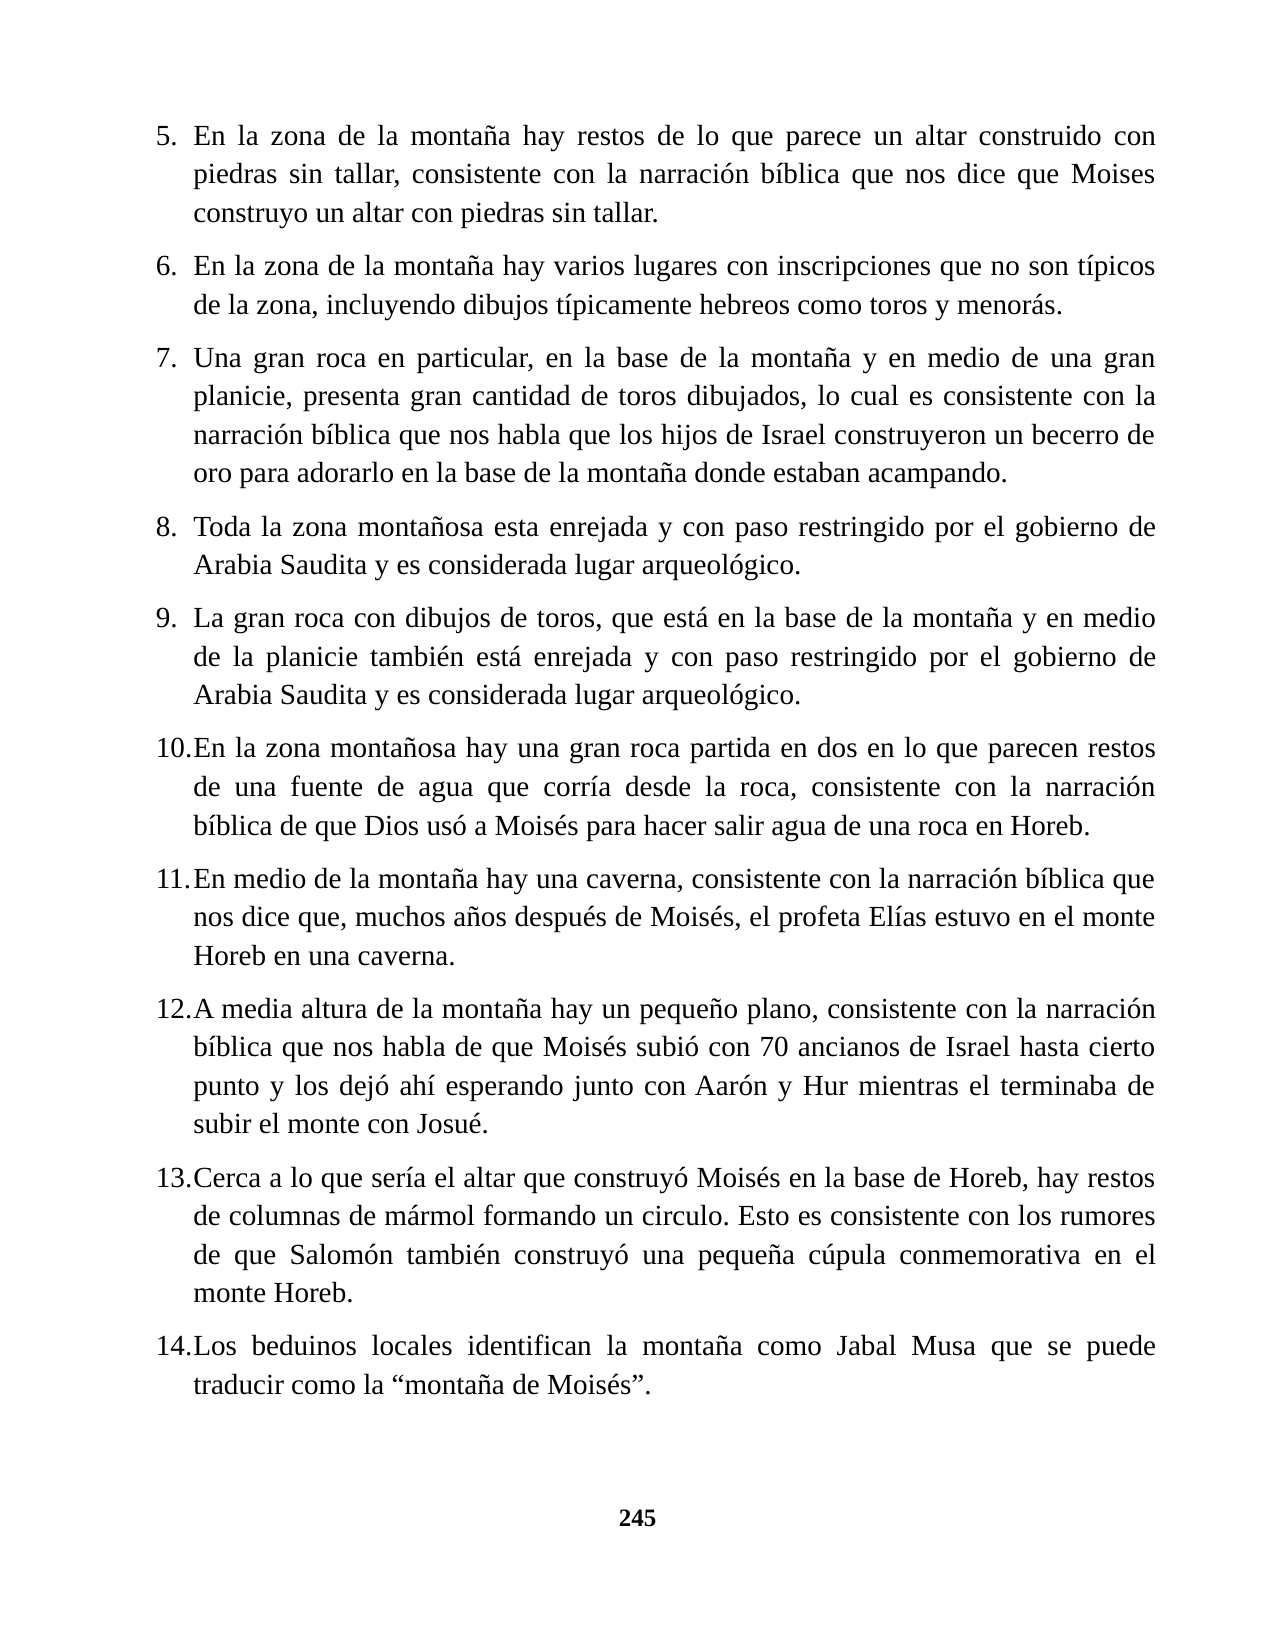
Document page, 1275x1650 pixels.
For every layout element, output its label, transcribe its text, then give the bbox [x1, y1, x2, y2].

list En la zona de la montaña hay restos de lo que parece un altar construido con piedras sin tallar, consistente con la narración bíblica que nos dice que Moises construyo un altar con piedras sin tallar. [156, 118, 1157, 229]
list En la zona montañosa hay una gran roca partida en dos en lo que parecen restos de una fuente de agua que corría desde la roca, consistente con la narración bíblica de que Dios usó a Moisés para hacer salir agua de una roca en Horeb. [156, 731, 1157, 841]
list La gran roca con dibujos de toros, que está en la base de la montaña y en medio de la planicie también está enrejada y con paso restringido por el gobierno de Arabia Saudita y es considerada lugar arqueológico. [156, 600, 1157, 711]
list A media altura de la montaña hay un pequeño plano, consistente con la narración bíblica que nos habla de que Moisés subió con 70 ancianos de Israel hasta cierto punto y los dejó ahí esperando junto con Aarón y Hur mientras el terminaba de subir el monte con Josué. [156, 991, 1157, 1140]
list Toda la zona montañosa esta enrejada y con paso restringido por el gobierno de Arabia Saudita y es considerada lugar arqueológico. [156, 509, 1157, 581]
list En la zona de la montaña hay varios lugares con inscripciones que no son típicos de la zona, incluyendo dibujos típicamente hebreos como toros y menorás. [156, 248, 1157, 320]
list Una gran roca en particular, en la base de la montaña y en medio de una gran planicie, presenta gran cantidad de toros dibujados, lo cual es consistente con la narración bíblica que nos habla que los hijos de Israel construyeron un becerro de oro para adorarlo en la base de la montaña donde estaban acampando. [156, 340, 1157, 489]
list Los beduinos locales identifican la montaña como Jabal Musa que se puede traducir como la “montaña de Moisés”. [156, 1328, 1157, 1401]
list En medio de la montaña hay una caverna, consistente con la narración bíblica que nos dice que, muchos años después de Moisés, el profeta Elías estuvo en el monte Horeb en una caverna. [156, 861, 1157, 971]
list Cerca a lo que sería el altar que construyó Moisés en la base de Horeb, hay restos de columnas de mármol formando un circulo. Esto es consistente con los rumores de que Salomón también construyó una pequeña cúpula conmemorativa en el monte Horeb. [156, 1160, 1157, 1309]
